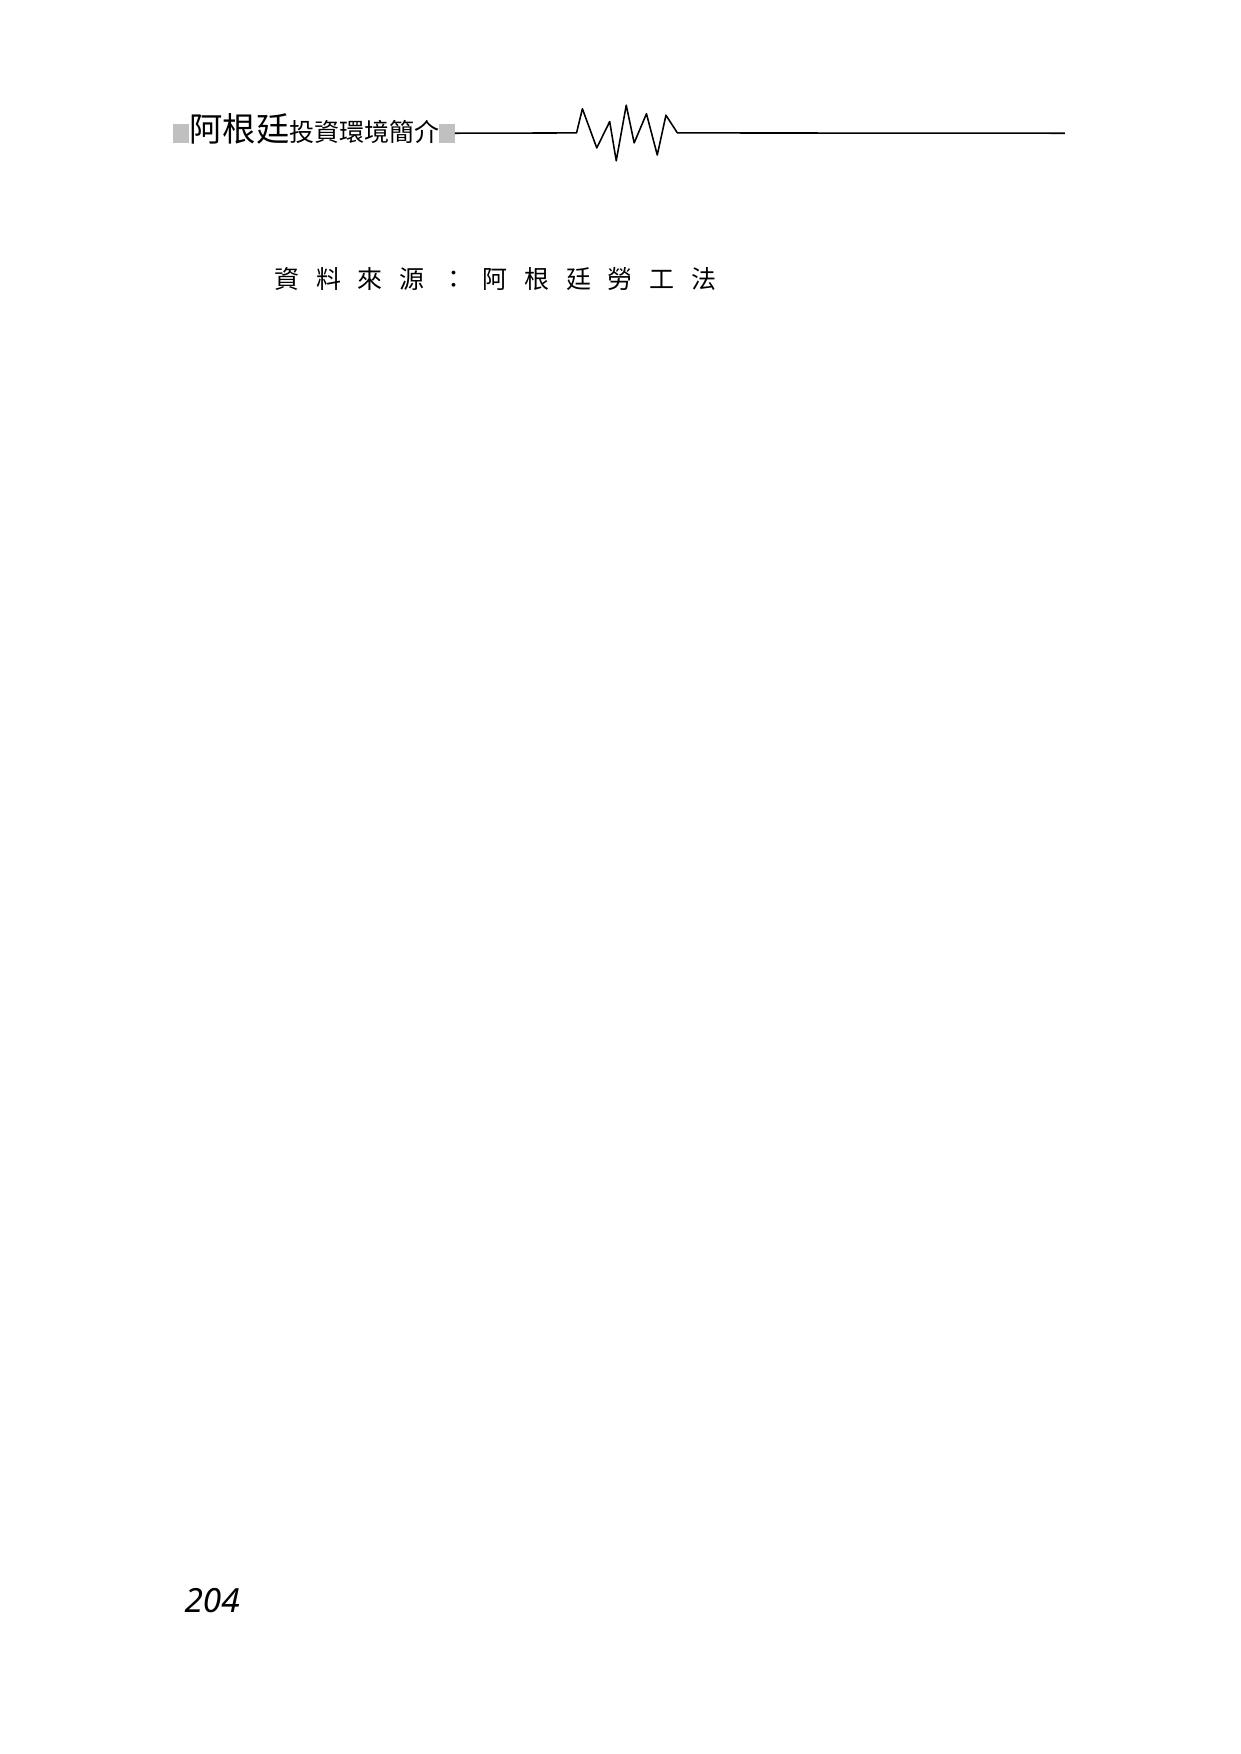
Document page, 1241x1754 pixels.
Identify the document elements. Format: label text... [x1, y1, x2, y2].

text 資料來源：阿根廷勞工法 [183, 236, 1058, 299]
